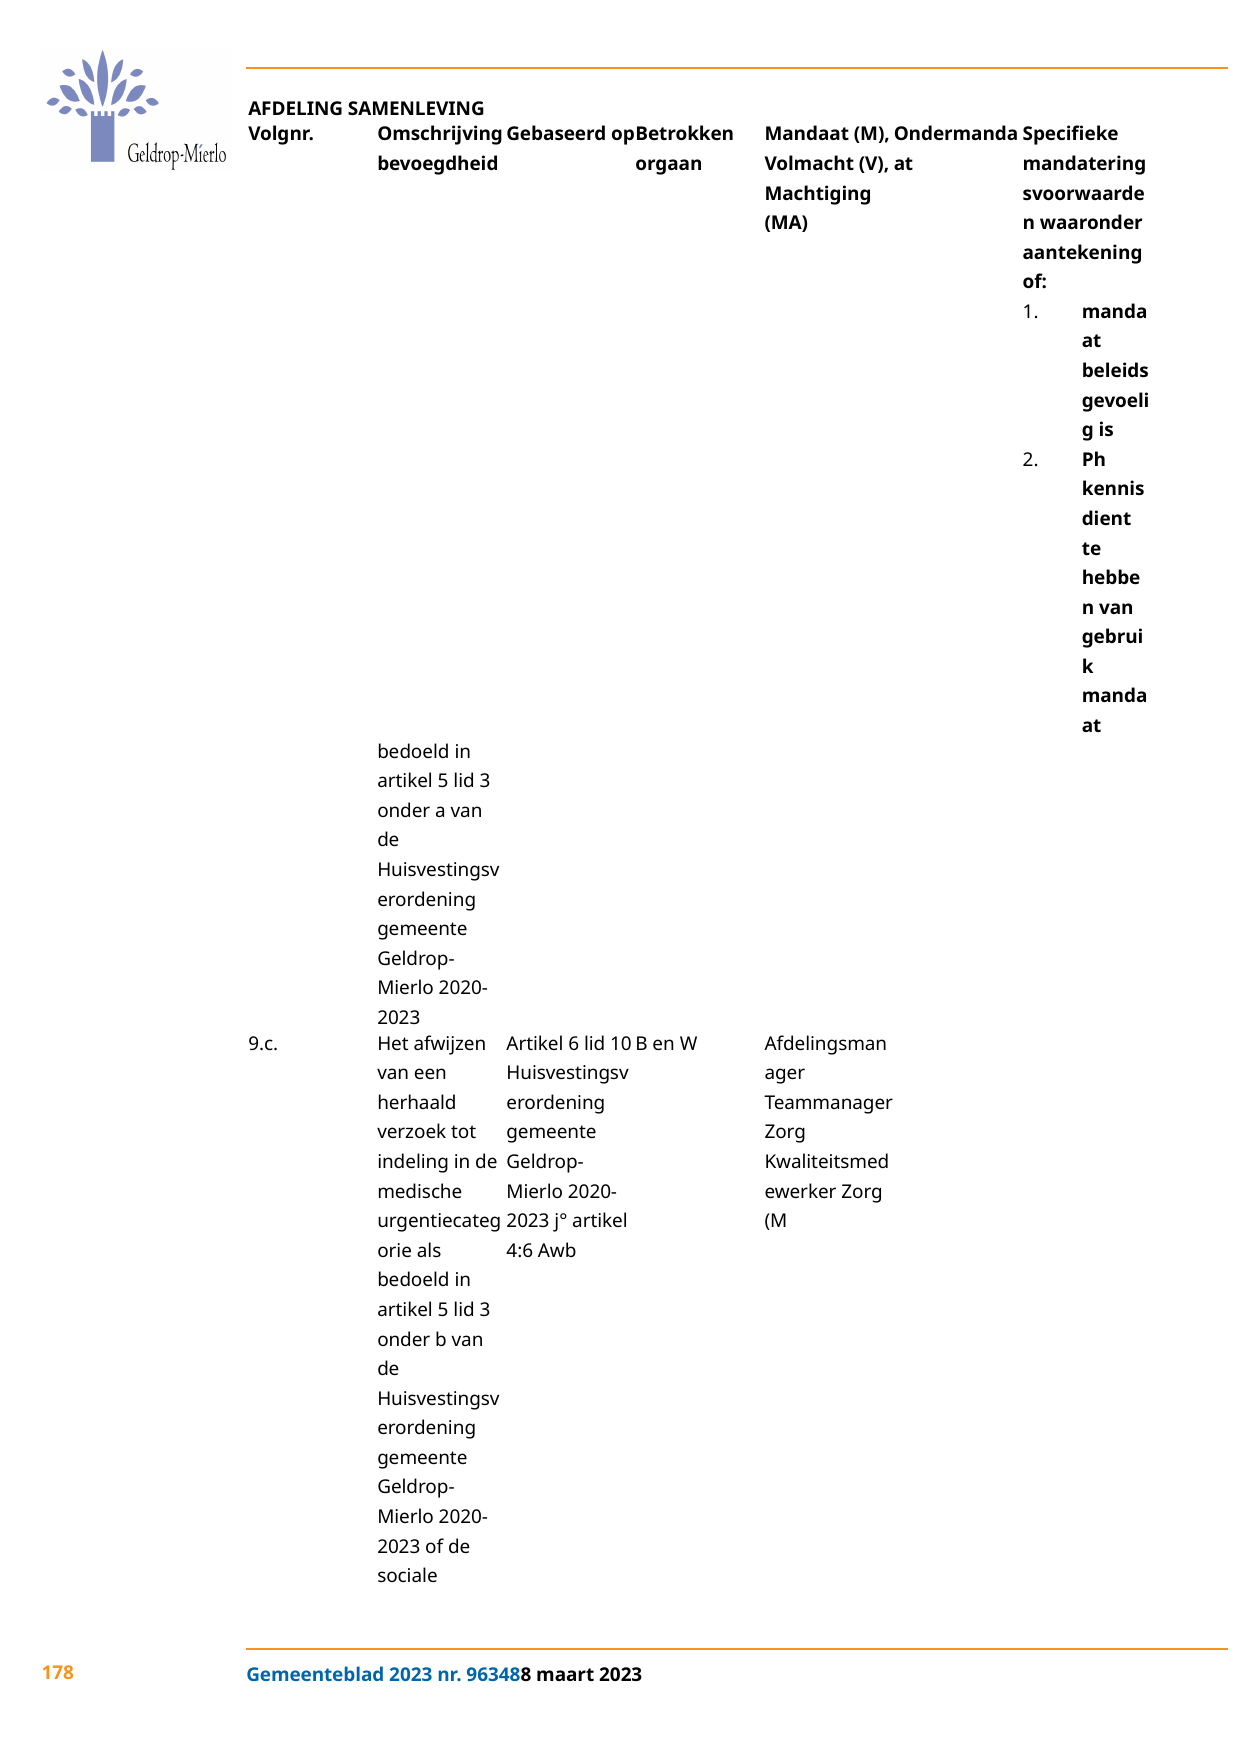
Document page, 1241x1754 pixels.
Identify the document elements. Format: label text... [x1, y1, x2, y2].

table_cell Gebaseerd op [506, 121, 635, 738]
table_cell [894, 738, 1022, 1030]
table_cell Het afwijzen van een herhaald verzoek tot indeling in de medische urgentiecategorie als bedoeld in artikel 5 lid 3 onder b van de Huisvestingsverordening gemeente Geldrop-Mierlo 2020-2023 of de sociale [377, 1030, 506, 1588]
table_cell bedoeld in artikel 5 lid 3 onder a van de Huisvestingsverordening gemeente Geldrop-Mierlo 2020-2023 [377, 738, 506, 1030]
table_cell [894, 1030, 1022, 1588]
table_cell Artikel 6 lid 10 Huisvestingsverordening gemeente Geldrop-Mierlo 2020-2023 j° artikel 4:6 Awb [506, 1030, 635, 1588]
table_cell 9.c. [248, 1030, 377, 1588]
table_cell Ondermandaat [894, 121, 1022, 738]
table_cell B en W [635, 1030, 764, 1588]
table_cell Volgnr. [248, 121, 377, 738]
picture [41, 47, 231, 172]
table_cell [1023, 738, 1152, 1030]
table_cell [1023, 1030, 1152, 1588]
table_cell [764, 738, 893, 1030]
table_cell Omschrijving bevoegdheid [377, 121, 506, 738]
table_cell Specifieke mandateringsvoorwaarden waaronder aantekening of: mandaat beleidsgevoelig is Ph kennis dient te hebben van gebruik mandaat [1023, 121, 1152, 738]
table_cell Mandaat (M), Volmacht (V), Machtiging (MA) [764, 121, 893, 738]
table_cell Betrokken orgaan [635, 121, 764, 738]
table_cell [248, 738, 377, 1030]
table_header AFDELING SAMENLEVING [248, 95, 1152, 121]
table_cell [635, 738, 764, 1030]
table_cell [506, 738, 635, 1030]
table_cell Afdelingsmanager Teammanager Zorg Kwaliteitsmedewerker Zorg (M [764, 1030, 893, 1588]
